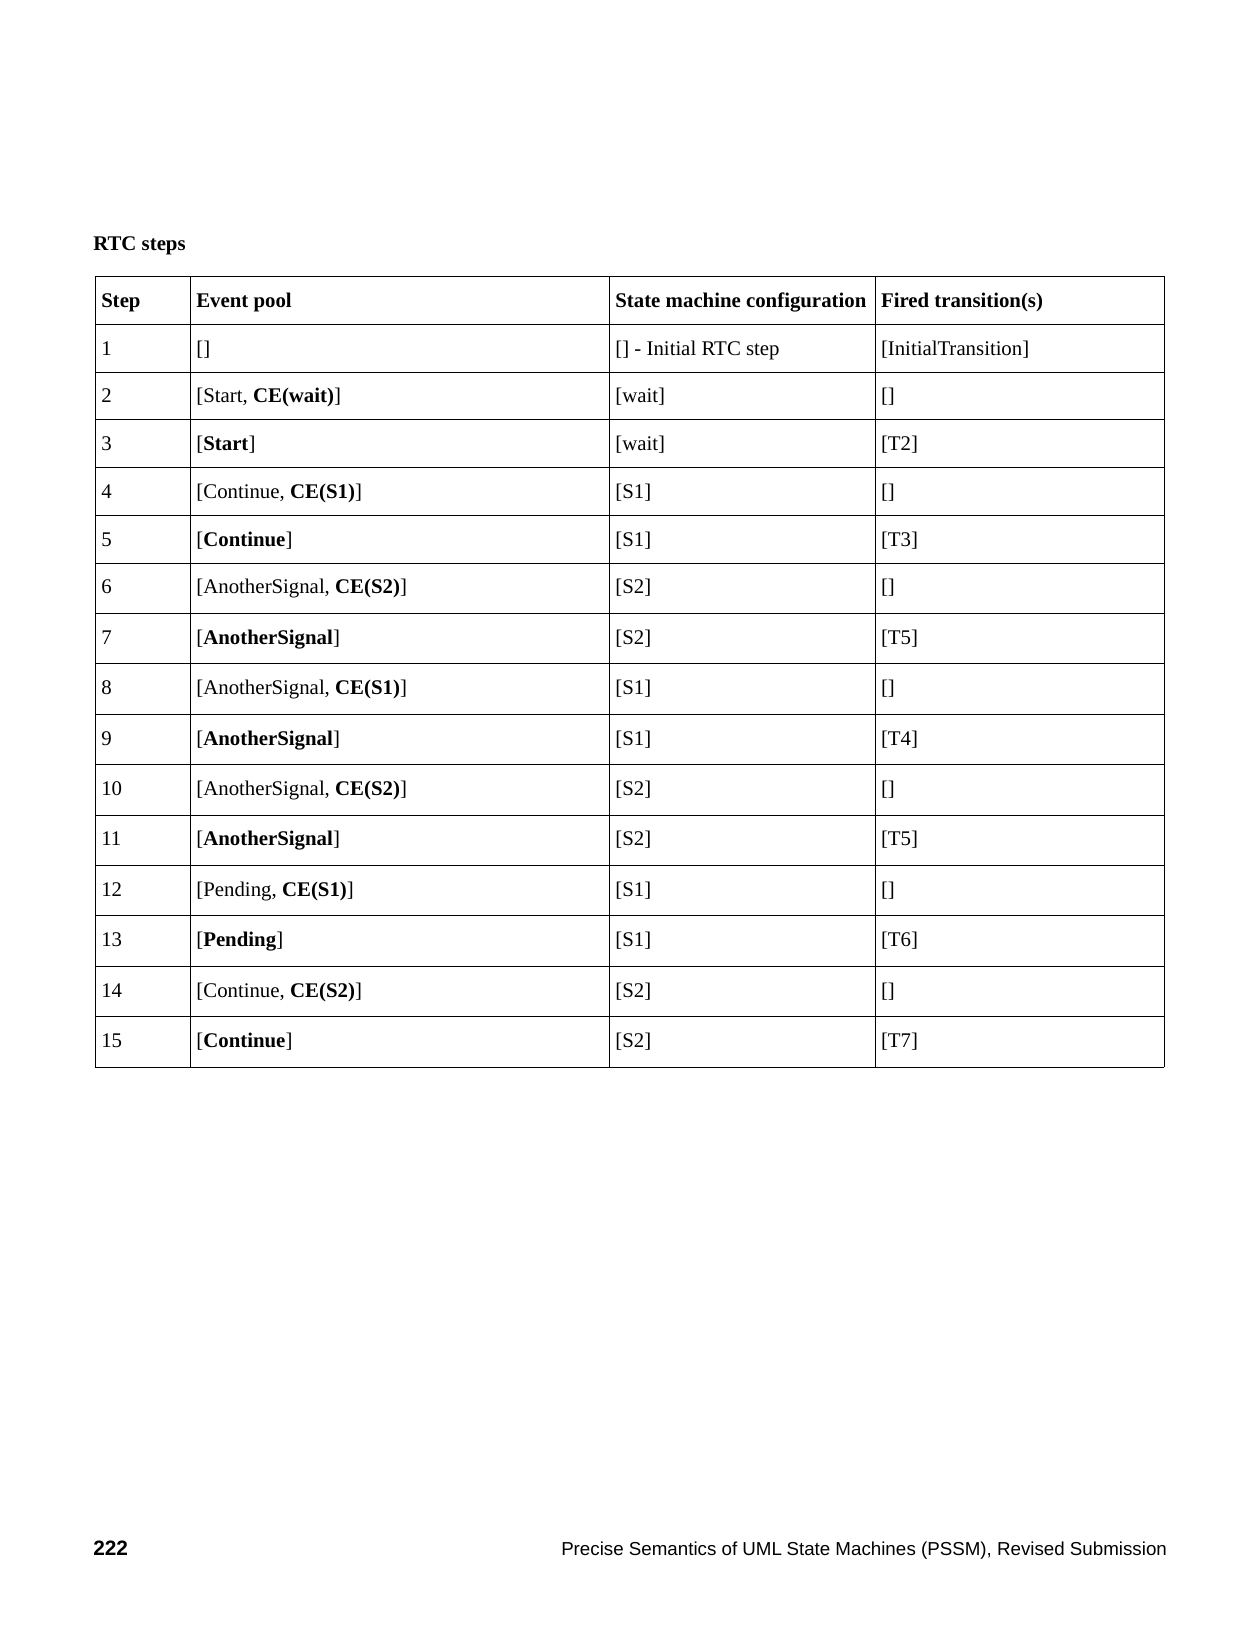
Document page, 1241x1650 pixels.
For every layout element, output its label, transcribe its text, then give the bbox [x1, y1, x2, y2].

table_cell [Continue] [191, 1017, 609, 1067]
table_cell [] [876, 564, 1164, 613]
table_cell [T5] [876, 816, 1164, 865]
table_cell 8 [96, 664, 190, 714]
table_cell [wait] [610, 373, 875, 419]
table_cell [] - Initial RTC step [610, 325, 875, 372]
table_cell 14 [96, 967, 190, 1016]
table_cell 6 [96, 564, 190, 613]
table_cell [S1] [610, 468, 875, 515]
table_cell 3 [96, 420, 190, 467]
table_cell [Pending] [191, 916, 609, 966]
table_cell [AnotherSignal, CE(S1)] [191, 664, 609, 714]
table_cell [Continue, CE(S1)] [191, 468, 609, 515]
table_cell [AnotherSignal] [191, 816, 609, 865]
table_cell 13 [96, 916, 190, 966]
table_cell [T4] [876, 715, 1164, 764]
table_cell [AnotherSignal] [191, 715, 609, 764]
table_cell [T7] [876, 1017, 1164, 1067]
table_cell [T6] [876, 916, 1164, 966]
table_cell 11 [96, 816, 190, 865]
table_cell [S1] [610, 866, 875, 915]
table_cell 10 [96, 765, 190, 814]
table_cell [S1] [610, 715, 875, 764]
table_cell [T3] [876, 516, 1164, 562]
table_cell 4 [96, 468, 190, 515]
table_cell 7 [96, 614, 190, 663]
table_cell [S1] [610, 516, 875, 562]
table_cell [Start, CE(wait)] [191, 373, 609, 419]
table_cell [S2] [610, 765, 875, 814]
table_cell [T2] [876, 420, 1164, 467]
table_cell 1 [96, 325, 190, 372]
table_cell [S2] [610, 967, 875, 1016]
table_cell [S2] [610, 816, 875, 865]
table_cell [Start] [191, 420, 609, 467]
table_cell [Continue] [191, 516, 609, 562]
table_cell 2 [96, 373, 190, 419]
table_cell [AnotherSignal, CE(S2)] [191, 564, 609, 613]
table_header State machine configuration [610, 277, 875, 324]
table_header Fired transition(s) [876, 277, 1164, 324]
table_cell [S2] [610, 564, 875, 613]
table_cell [] [876, 765, 1164, 814]
table_cell [wait] [610, 420, 875, 467]
table_cell 15 [96, 1017, 190, 1067]
table_cell [] [876, 866, 1164, 915]
table_header Step [96, 277, 190, 324]
table_cell [T5] [876, 614, 1164, 663]
table_cell [AnotherSignal, CE(S2)] [191, 765, 609, 814]
table_cell [] [876, 373, 1164, 419]
table_cell [] [876, 967, 1164, 1016]
table_cell [] [876, 664, 1164, 714]
table_cell [Continue, CE(S2)] [191, 967, 609, 1016]
text RTC steps [93, 231, 1164, 255]
table_cell 5 [96, 516, 190, 562]
table_cell [InitialTransition] [876, 325, 1164, 372]
table_cell [Pending, CE(S1)] [191, 866, 609, 915]
table_cell [] [876, 468, 1164, 515]
table_cell [S2] [610, 1017, 875, 1067]
table_cell [AnotherSignal] [191, 614, 609, 663]
table_cell [S2] [610, 614, 875, 663]
table_cell [] [191, 325, 609, 372]
table_cell 12 [96, 866, 190, 915]
table_cell [S1] [610, 664, 875, 714]
table_cell [S1] [610, 916, 875, 966]
table_cell 9 [96, 715, 190, 764]
table_header Event pool [191, 277, 609, 324]
